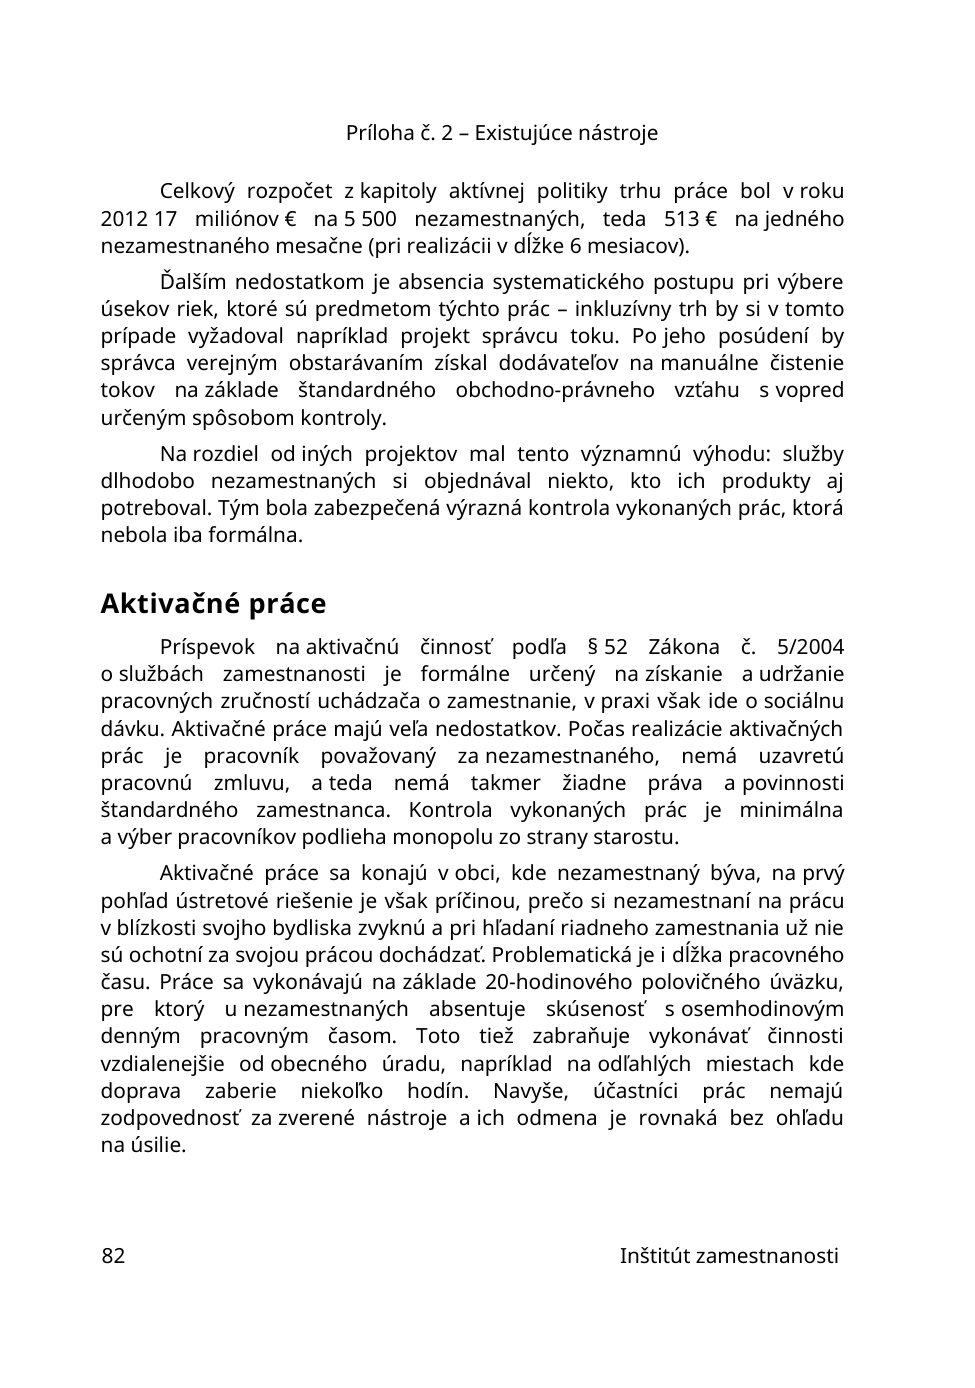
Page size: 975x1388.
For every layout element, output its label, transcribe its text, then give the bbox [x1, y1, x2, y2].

text Celkový rozpočet z kapitoly aktívnej politiky trhu práce bol v roku 2012 17 miliónov € na 5 500 nezamestnaných, teda 513 € na jedného nezamestnaného mesačne (pri realizácii v dĺžke 6 mesiacov). [100, 177, 844, 259]
text Príspevok na aktivačnú činnosť podľa § 52 Zákona č. 5/2004 o službách zamestnanosti je formálne určený na získanie a udržanie pracovných zručností uchádzača o zamestnanie, v praxi však ide o sociálnu dávku. Aktivačné práce majú veľa nedostatkov. Počas realizácie aktivačných prác je pracovník považovaný za nezamestnaného, nemá uzavretú pracovnú zmluvu, a teda nemá takmer žiadne práva a povinnosti štandardného zamestnanca. Kontrola vykonaných prác je minimálna a výber pracovníkov podlieha monopolu zo strany starostu. [100, 633, 844, 850]
text Aktivačné práce sa konajú v obci, kde nezamestnaný býva, na prvý pohľad ústretové riešenie je však príčinou, prečo si nezamestnaní na prácu v blízkosti svojho bydliska zvyknú a pri hľadaní riadneho zamestnania už nie sú ochotní za svojou prácou dochádzať. Problematická je i dĺžka pracovného času. Práce sa vykonávajú na základe 20-hodinového polovičného úväzku, pre ktorý u nezamestnaných absentuje skúsenosť s osemhodinovým denným pracovným časom. Toto tiež zabraňuje vykonávať činnosti vzdialenejšie od obecného úradu, napríklad na odľahlých miestach kde doprava zaberie niekoľko hodín. Navyše, účastníci prác nemajú zodpovednosť za zverené nástroje a ich odmena je rovnaká bez ohľadu na úsilie. [100, 859, 844, 1158]
text Ďalším nedostatkom je absencia systematického postupu pri výbere úsekov riek, ktoré sú predmetom týchto prác – inkluzívny trh by si v tomto prípade vyžadoval napríklad projekt správcu toku. Po jeho posúdení by správca verejným obstarávaním získal dodávateľov na manuálne čistenie tokov na základe štandardného obchodno-právneho vzťahu s vopred určeným spôsobom kontroly. [100, 267, 844, 431]
text Na rozdiel od iných projektov mal tento významnú výhodu: služby dlhodobo nezamestnaných si objednával niekto, kto ich produkty aj potreboval. Tým bola zabezpečená výrazná kontrola vykonaných prác, ktorá nebola iba formálna. [100, 439, 844, 548]
subtitle Aktivačné práce [100, 585, 844, 622]
